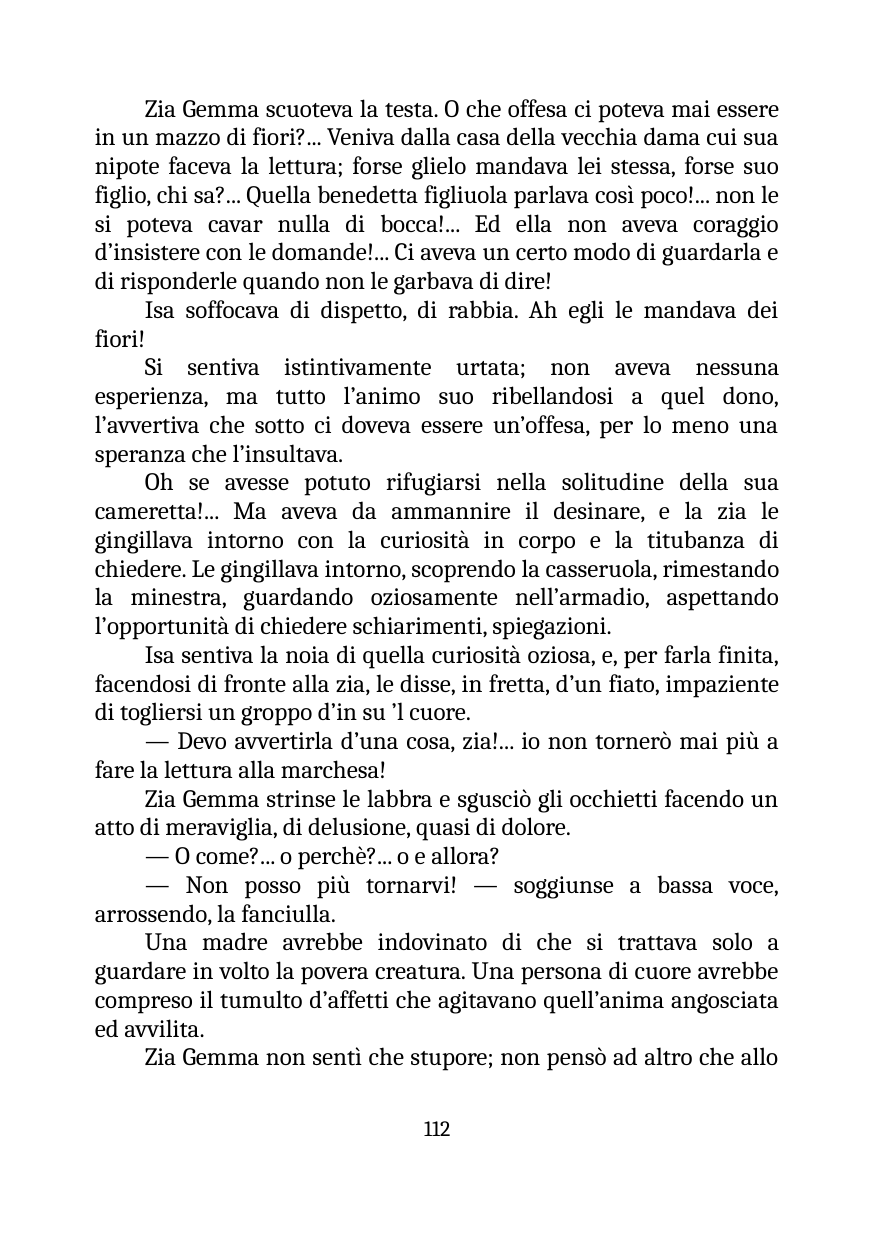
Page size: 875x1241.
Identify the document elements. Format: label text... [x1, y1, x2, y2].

text Zia Gemma strinse le labbra e sgusciò gli occhietti facendo un atto di meraviglia, di delusione, quasi di dolore. [94, 784, 779, 842]
text Si sentiva istintivamente urtata; non aveva nessuna esperienza, ma tutto l’animo suo ribellandosi a quel dono, l’avvertiva che sotto ci doveva essere un’offesa, per lo meno una speranza che l’insultava. [94, 353, 779, 468]
text Isa sentiva la noia di quella curiosità oziosa, e, per farla finita, facendosi di fronte alla zia, le disse, in fretta, d’un fiato, impaziente di togliersi un groppo d’in su ’l cuore. [94, 641, 779, 727]
text Isa soffocava di dispetto, di rabbia. Ah egli le mandava dei fiori! [94, 296, 779, 353]
text — O come?... o perchè?... o e allora? [94, 842, 779, 871]
text Zia Gemma non sentì che stupore; non pensò ad altro che allo [94, 1043, 779, 1072]
text — Devo avvertirla d’una cosa, zia!... io non tornerò mai più a fare la lettura alla marchesa! [94, 727, 779, 784]
text Oh se avesse potuto rifugiarsi nella solitudine della sua cameretta!... Ma aveva da ammannire il desinare, e la zia le gingillava intorno con la curiosità in corpo e la titubanza di chiedere. Le gingillava intorno, scoprendo la casseruola, rimestando la minestra, guardando oziosamente nell’armadio, aspettando l’opportunità di chiedere schiarimenti, spiegazioni. [94, 468, 779, 641]
text Una madre avrebbe indovinato di che si trattava solo a guardare in volto la povera creatura. Una persona di cuore avrebbe compreso il tumulto d’affetti che agitavano quell’anima angosciata ed avvilita. [94, 928, 779, 1043]
text Zia Gemma scuoteva la testa. O che offesa ci poteva mai essere in un mazzo di fiori?... Veniva dalla casa della vecchia dama cui sua nipote faceva la lettura; forse glielo mandava lei stessa, forse suo figlio, chi sa?... Quella benedetta figliuola parlava così poco!... non le si poteva cavar nulla di bocca!... Ed ella non aveva coraggio d’insistere con le domande!... Ci aveva un certo modo di guardarla e di risponderle quando non le garbava di dire! [94, 94, 779, 296]
text — Non posso più tornarvi! — soggiunse a bassa voce, arrossendo, la fanciulla. [94, 871, 779, 928]
